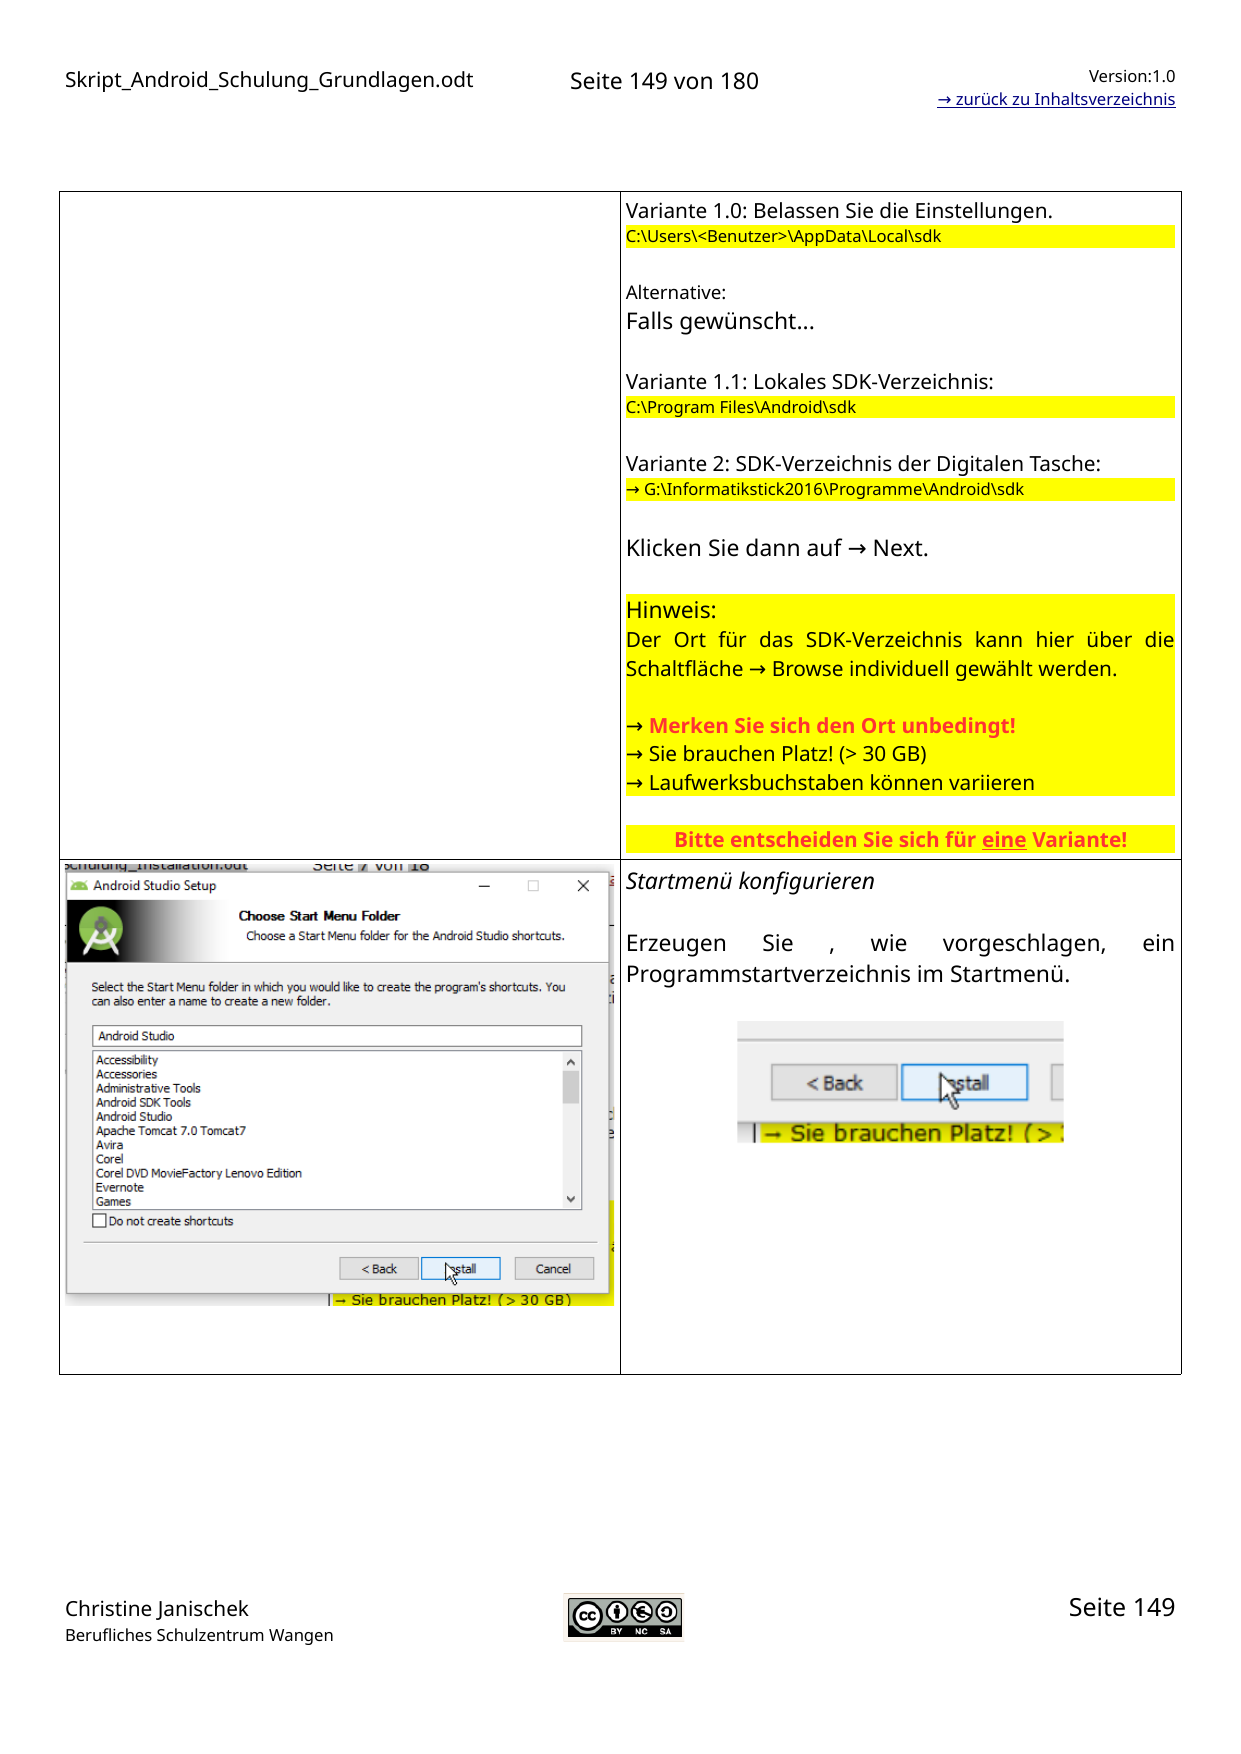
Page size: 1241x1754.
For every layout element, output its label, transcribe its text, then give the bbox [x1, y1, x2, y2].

table_cell Variante 1.0: Belassen Sie die Einstellungen. C:\Users\<Benutzer>\AppData\Local\sdk Alternative: Falls gewünscht... Variante 1.1: Lokales SDK-Verzeichnis: C:\Program Files\Android\sdk Variante 2: SDK-Verzeichnis der Digitalen Tasche: → G:\Informatikstick2016\Programme\Android\sdk Klicken Sie dann auf → Next. Hinweis: Der Ort für das SDK-Verzeichnis kann hier über die Schaltfläche → Browse individuell gewählt werden. → Merken Sie sich den Ort unbedingt! → Sie brauchen Platz! (> 30 GB) → Laufwerksbuchstaben können variieren Bitte entscheiden Sie sich für eine Variante! [621, 192, 1181, 859]
table_cell [60, 192, 620, 859]
picture [64, 864, 615, 1306]
picture [563, 1592, 685, 1642]
table_cell Startmenü konfigurieren Erzeugen Sie , wie vorgeschlagen, ein Programmstartverzeichnis im Startmenü. [621, 860, 1181, 1374]
table_cell [60, 860, 620, 1374]
picture [737, 1021, 1064, 1151]
